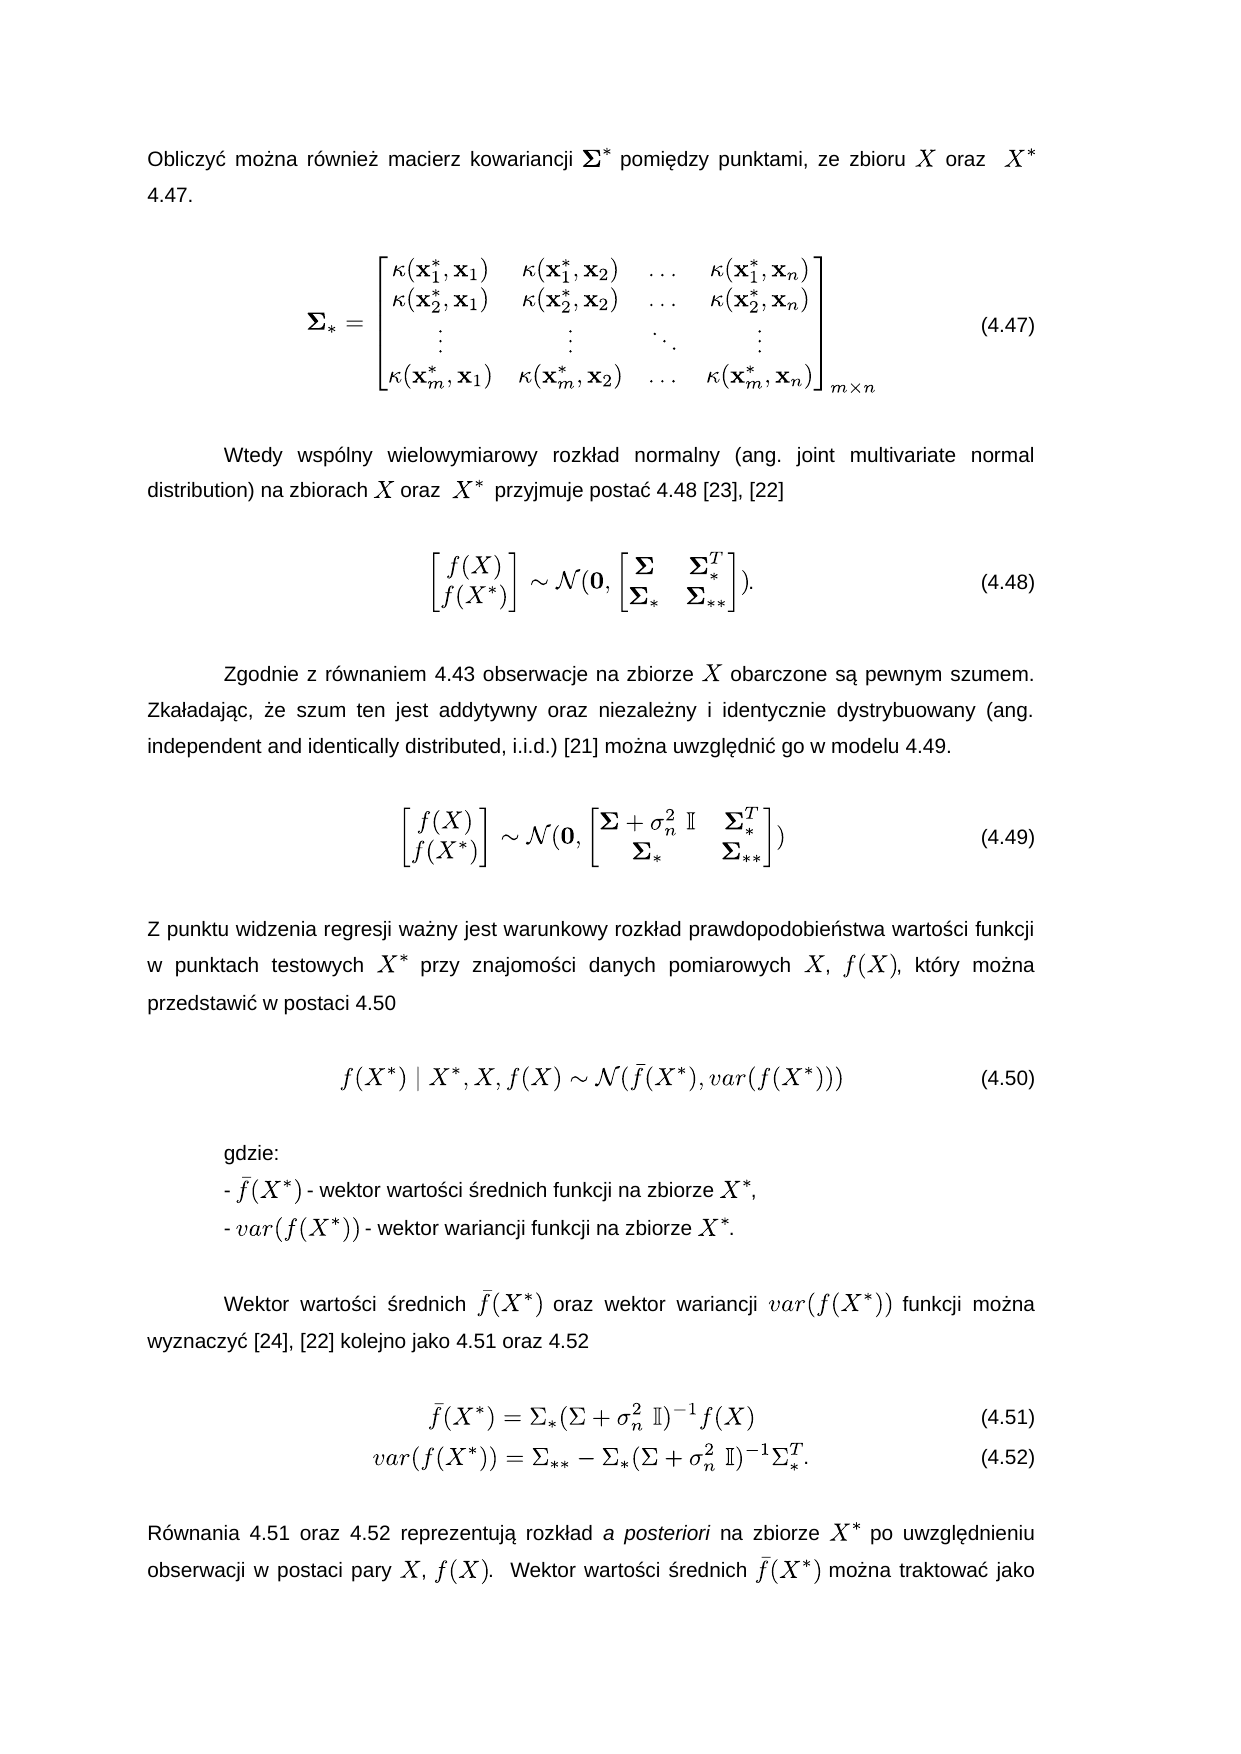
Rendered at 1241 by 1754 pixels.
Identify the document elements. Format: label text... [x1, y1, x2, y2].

text [147, 1177, 238, 1204]
text (4.47) [822, 256, 1035, 393]
text Obliczyć można również macierz kowariancji pomiędzy punktami, ze zbioru oraz 4.47. [147, 147, 1035, 207]
text (4.51) [749, 1403, 1035, 1431]
text . (4.48) [735, 552, 1035, 612]
text - - wektor wartości średnich funkcji na zbiorze , [297, 1177, 1035, 1204]
text gdzie: [147, 1141, 1035, 1165]
text . (4.52) [802, 1443, 1035, 1471]
text Wtedy wspólny wielowymiarowy rozkład normalny (ang. joint multivariate normal distribution) na zbiorach oraz przyjmuje postać 4.48 [23], [22] [147, 442, 1035, 502]
text - - wektor wariancji funkcji na zbiorze . [147, 1216, 1035, 1242]
text [147, 1064, 636, 1091]
text [147, 1403, 449, 1431]
text [147, 256, 831, 393]
text (4.49) [770, 807, 1035, 867]
text Zgodnie z równaniem 4.43 obserwacje na zbiorze obarczone są pewnym szumem. Zkaładając, że szum ten jest addytywny oraz niezależny i identycznie dystrybuowany (ang. independent and identically distributed, i.i.d.) [21] można uwzględnić go w modelu 4.49. [147, 662, 1035, 757]
text [147, 807, 403, 867]
text [147, 552, 433, 612]
text Równania 4.51 oraz 4.52 reprezentują rozkład a posteriori na zbiorze po uwzględnieniu obserwacji w postaci pary , . Wektor wartości średnich można traktować jako [147, 1521, 1035, 1584]
text Wektor wartości średnich oraz wektor wariancji funkcji można wyznaczyć [24], [22] kolejno jako 4.51 oraz 4.52 [147, 1290, 1035, 1353]
text (4.50) [646, 1064, 1035, 1091]
text Z punktu widzenia regresji ważny jest warunkowy rozkład prawdopodobieństwa wartości funkcji w punktach testowych przy znajomości danych pomiarowych , , który można przedstawić w postaci 4.50 [147, 917, 1035, 1014]
text [147, 1443, 706, 1471]
